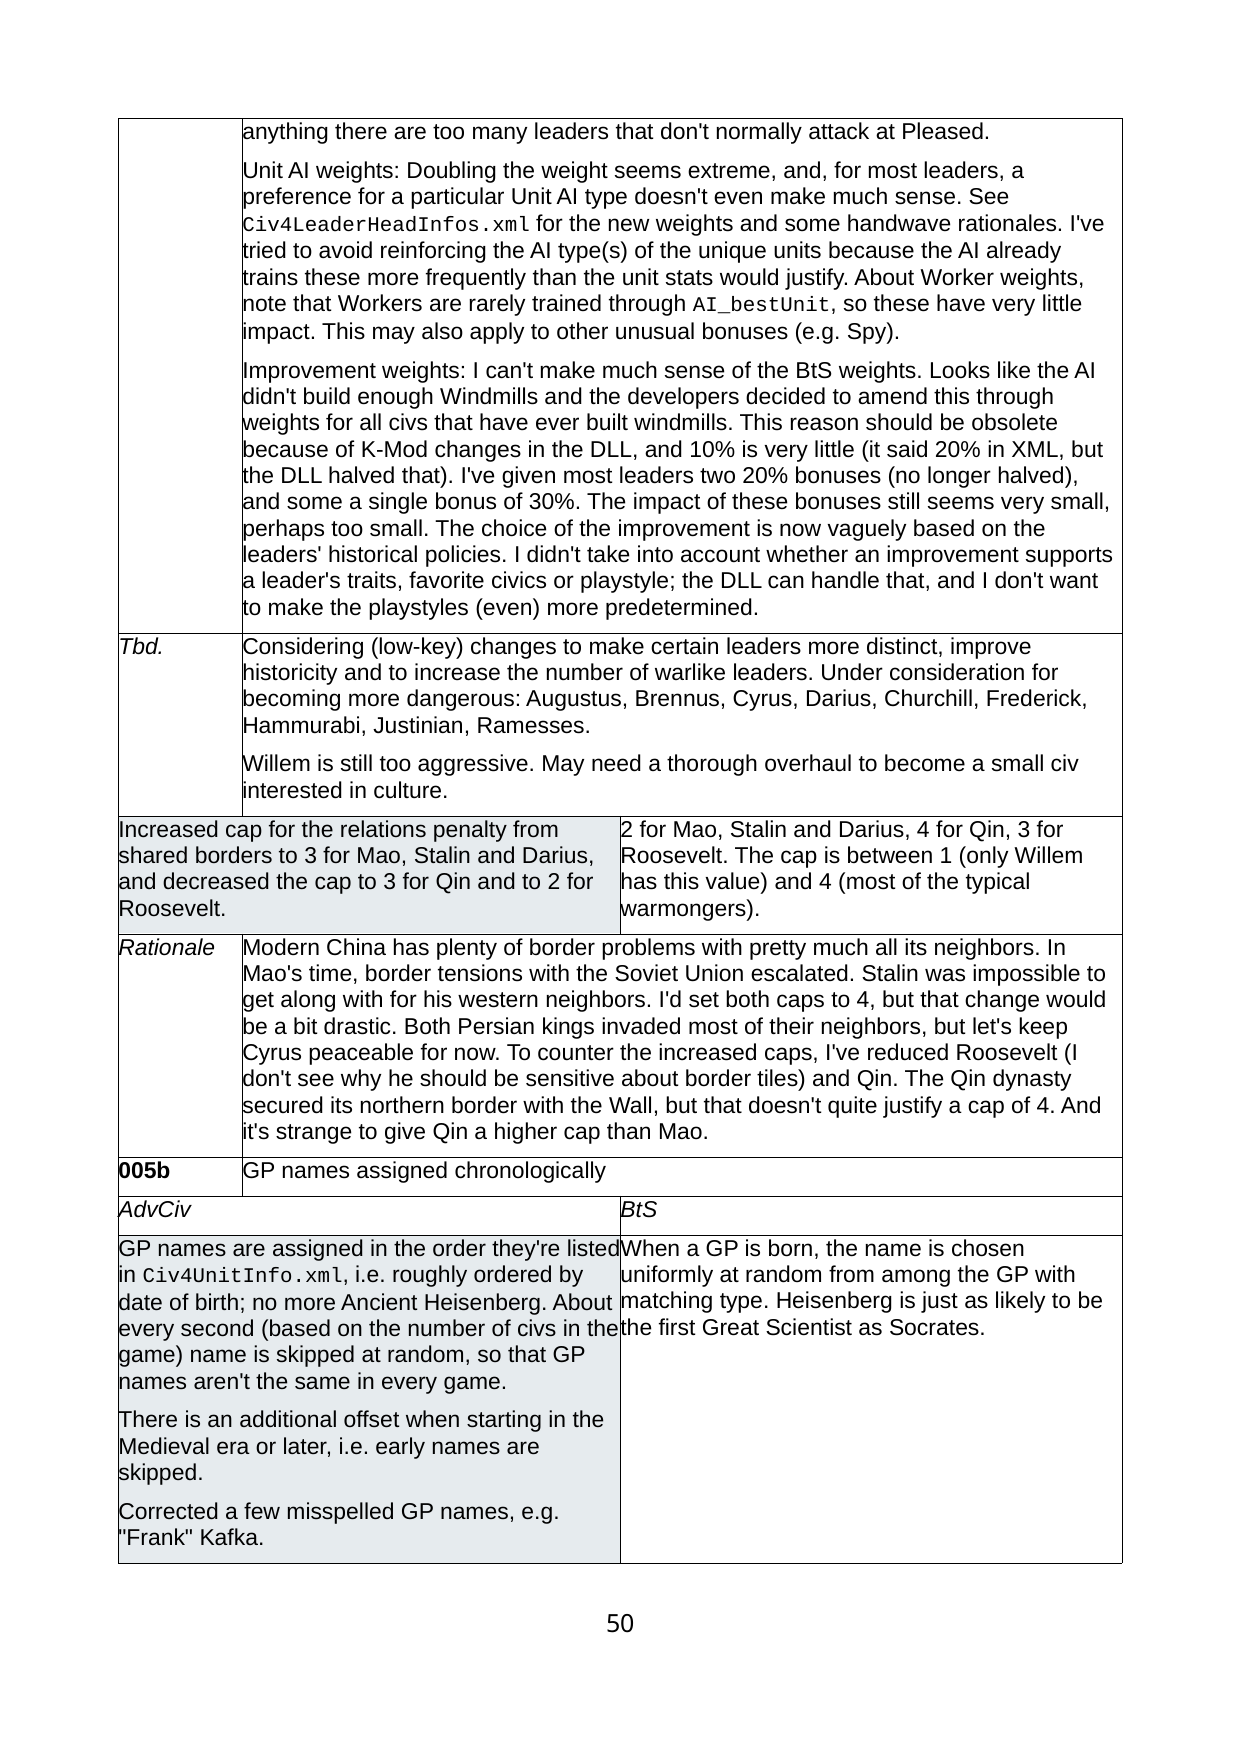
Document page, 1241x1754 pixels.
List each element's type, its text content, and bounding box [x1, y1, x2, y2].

table_cell anything there are too many leaders that don't normally attack at Pleased. Unit AI weights: Doubling the weight seems extreme, and, for most leaders, a preference for a particular Unit AI type doesn't even make much sense. See Civ4LeaderHeadInfos.xml for the new weights and some handwave rationales. I've tried to avoid reinforcing the AI type(s) of the unique units because the AI already trains these more frequently than the unit stats would justify. About Worker weights, note that Workers are rarely trained through AI_bestUnit, so these have very little impact. This may also apply to other unusual bonuses (e.g. Spy). Improvement weights: I can't make much sense of the BtS weights. Looks like the AI didn't build enough Windmills and the developers decided to amend this through weights for all civs that have ever built windmills. This reason should be obsolete because of K-Mod changes in the DLL, and 10% is very little (it said 20% in XML, but the DLL halved that). I've given most leaders two 20% bonuses (no longer halved), and some a single bonus of 30%. The impact of these bonuses still seems very small, perhaps too small. The choice of the improvement is now vaguely based on the leaders' historical policies. I didn't take into account whether an improvement supports a leader's traits, favorite civics or playstyle; the DLL can handle that, and I don't want to make the playstyles (even) more predetermined. [243, 119, 1122, 632]
table_cell Modern China has plenty of border problems with pretty much all its neighbors. In Mao's time, border tensions with the Soviet Union escalated. Stalin was impossible to get along with for his western neighbors. I'd set both caps to 4, but that change would be a bit drastic. Both Persian kings invaded most of their neighbors, but let's keep Cyrus peaceable for now. To counter the increased caps, I've reduced Roosevelt (I don't see why he should be sensitive about border tiles) and Qin. The Qin dynasty secured its northern border with the Wall, but that doesn't quite justify a cap of 4. And it's strange to give Qin a higher cap than Mao. [243, 935, 1122, 1157]
table_cell Considering (low-key) changes to make certain leaders more distinct, improve historicity and to increase the number of warlike leaders. Under consideration for becoming more dangerous: Augustus, Brennus, Cyrus, Darius, Churchill, Frederick, Hammurabi, Justinian, Ramesses. Willem is still too aggressive. May need a thorough overhaul to become a small civ interested in culture. [243, 634, 1122, 816]
table_cell [119, 119, 242, 632]
table_cell 005b [119, 1158, 242, 1196]
table_cell AdvCiv [119, 1197, 620, 1234]
table_cell GP names are assigned in the order they're listed in Civ4UnitInfo.xml, i.e. roughly ordered by date of birth; no more Ancient Heisenberg. About every second (based on the number of civs in the game) name is skipped at random, so that GP names aren't the same in every game. There is an additional offset when starting in the Medieval era or later, i.e. early names are skipped. Corrected a few misspelled GP names, e.g. "Frank" Kafka. [119, 1236, 620, 1563]
table_cell GP names assigned chronologically [243, 1158, 1122, 1196]
table_cell When a GP is born, the name is chosen uniformly at random from among the GP with matching type. Heisenberg is just as likely to be the first Great Scientist as Socrates. [621, 1236, 1122, 1563]
table_cell Tbd. [119, 634, 242, 816]
table_cell 2 for Mao, Stalin and Darius, 4 for Qin, 3 for Roosevelt. The cap is between 1 (only Willem has this value) and 4 (most of the typical warmongers). [621, 817, 1122, 933]
table_cell BtS [621, 1197, 1122, 1234]
table_cell Increased cap for the relations penalty from shared borders to 3 for Mao, Stalin and Darius, and decreased the cap to 3 for Qin and to 2 for Roosevelt. [119, 817, 620, 933]
table_cell Rationale [119, 935, 242, 1157]
